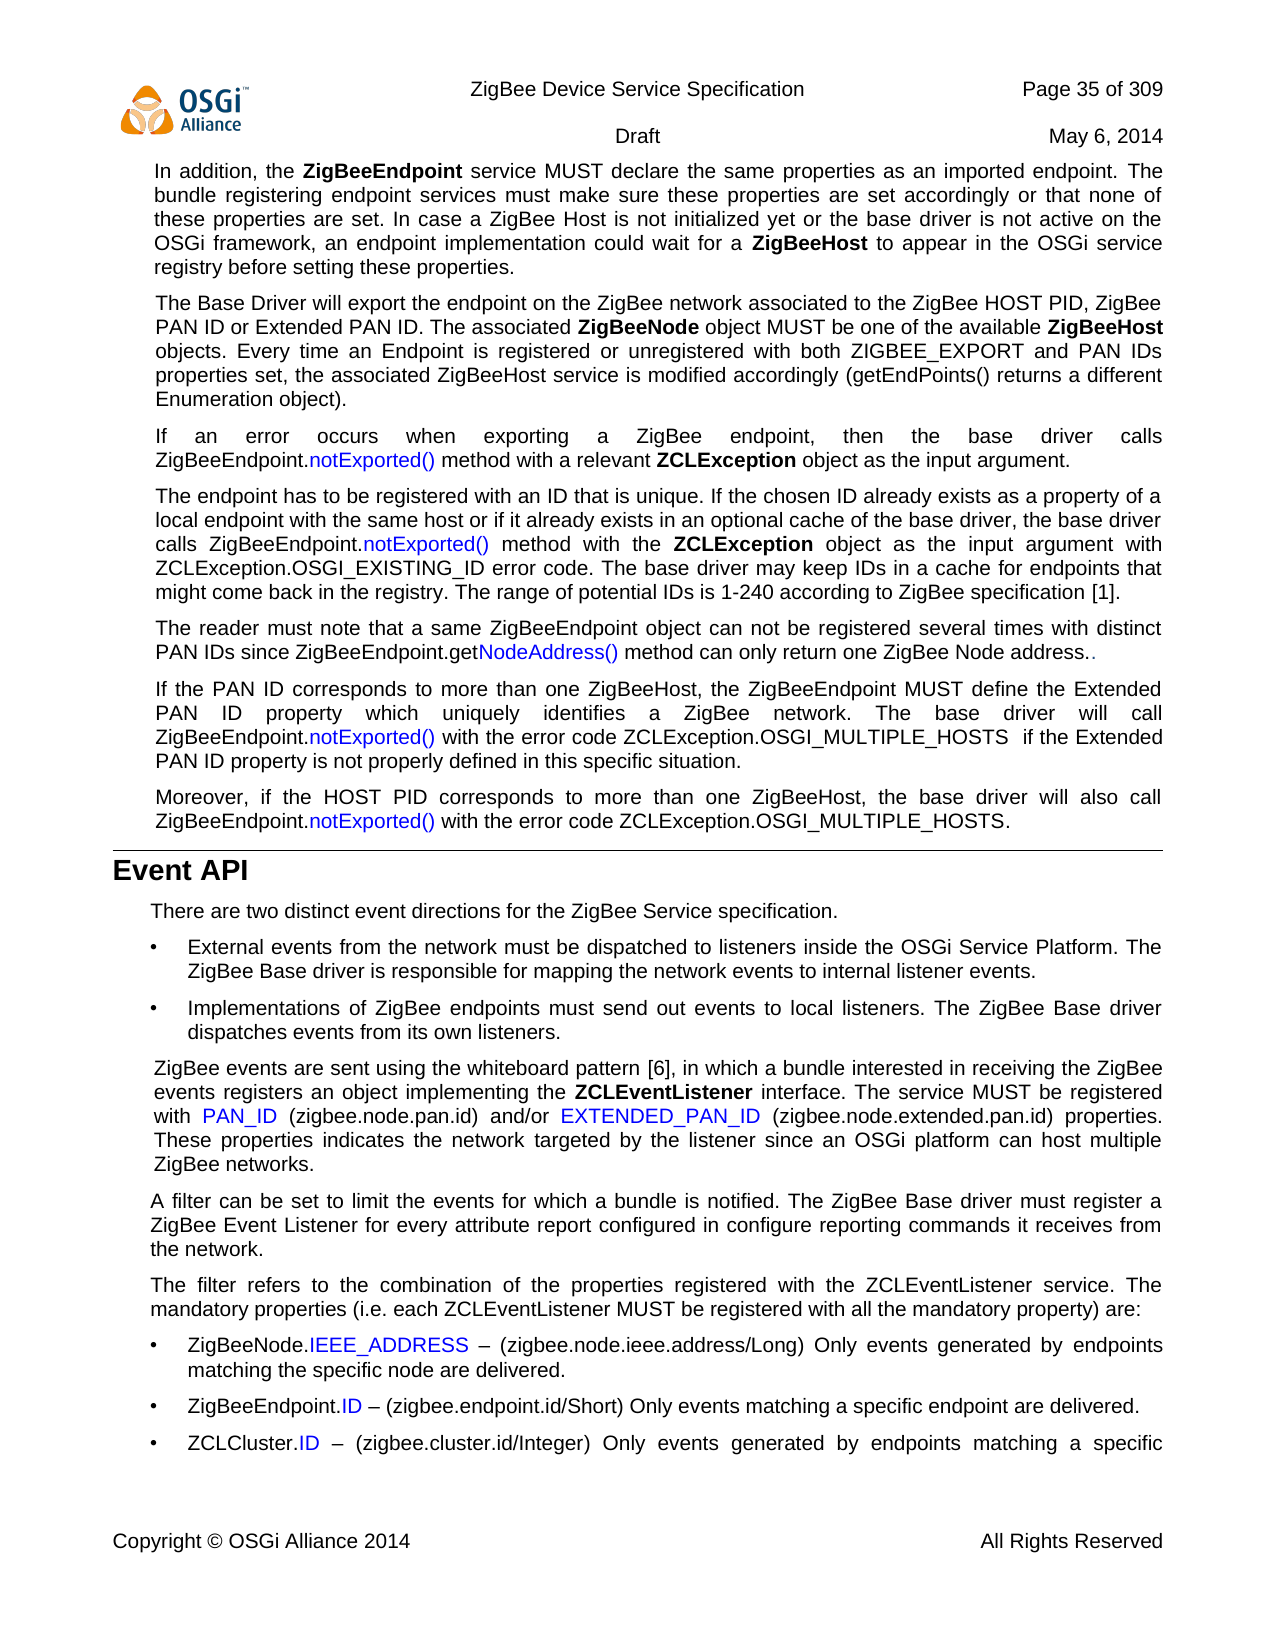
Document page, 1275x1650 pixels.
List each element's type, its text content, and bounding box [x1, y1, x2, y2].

text The reader must note that a same ZigBeeEndpoint object can not be registered several times with distinct PAN IDs since ZigBeeEndpoint.getNodeAddress() method can only return one ZigBee Node address.. [155, 616, 1163, 664]
text The filter refers to the combination of the properties registered with the ZCLEventListener service. The mandatory properties (i.e. each ZCLEventListener MUST be registered with all the mandatory property) are: [150, 1273, 1163, 1321]
text Moreover, if the HOST PID corresponds to more than one ZigBeeHost, the base driver will also call ZigBeeEndpoint.notExported() with the error code ZCLException.OSGI_MULTIPLE_HOSTS. [155, 785, 1163, 833]
list If an error occurs when exporting a ZigBee endpoint, then the base driver calls ZigBeeEndpoint.notExported() method with a relevant ZCLException object as the input argument. [155, 423, 1163, 471]
list External events from the network must be dispatched to listeners inside the OSGi Service Platform. The ZigBee Base driver is responsible for mapping the network events to internal listener events. [150, 935, 1163, 983]
list ZCLCluster.ID – (zigbee.cluster.id/Integer) Only events generated by endpoints matching a specific [150, 1430, 1163, 1454]
picture [113, 78, 257, 142]
list ZigBeeEndpoint.ID – (zigbee.endpoint.id/Short) Only events matching a specific endpoint are delivered. [150, 1394, 1163, 1418]
text If the PAN ID corresponds to more than one ZigBeeHost, the ZigBeeEndpoint MUST define the Extended PAN ID property which uniquely identifies a ZigBee network. The base driver will call ZigBeeEndpoint.notExported() with the error code ZCLException.OSGI_MULTIPLE_HOSTS if the Extended PAN ID property is not properly defined in this specific situation. [155, 677, 1163, 772]
list ZigBee events are sent using the whiteboard pattern [6]., in which a bundle interested in receiving the ZigBee events registers an object implementing the ZCLEventListener interface. The service MUST be registered with PAN_ID (zigbee.node.pan.id) and/or EXTENDED_PAN_ID (zigbee.node.extended.pan.id) properties. These properties indicates the network targeted by the listener since an OSGi platform can host multiple ZigBee networks. [115, 1056, 1163, 1176]
list The Base Driver will export the endpoint on the ZigBee network associated to the ZigBee HOST PID, ZigBee PAN ID or Extended PAN ID. The associated ZigBeeNode object MUST be one of the available ZigBeeHost objects. Every time an Endpoint is registered or unregistered with both ZIGBEE_EXPORT and PAN IDs properties set, the associated ZigBeeHost service is modified accordingly (getEndPoints() returns a different Enumeration object). [155, 291, 1163, 411]
list ZigBeeNode.IEEE_ADDRESS – (zigbee.node.ieee.address/Long) Only events generated by endpoints matching the specific node are delivered. [150, 1333, 1163, 1381]
list Implementations of ZigBee endpoints must send out events to local listeners. The ZigBee Base driver dispatches events from its own listeners. [150, 996, 1163, 1044]
text A filter can be set to limit the events for which a bundle is notified. The ZigBee Base driver must register a ZigBee Event Listener for every attribute report configured in configure reporting commands it receives from the network. [150, 1188, 1163, 1260]
list In addition, the ZigBeeEndpoint service MUST declare the same properties as an imported endpoint. The bundle registering endpoint services must make sure these properties are set accordingly or that none of these properties are set. In case a ZigBee Host is not initialized yet or the base driver is not active on the OSGi framework, an endpoint implementation could wait for a ZigBeeHost to appear in the OSGi service registry before setting these properties. [154, 159, 1163, 279]
subtitle Event API [112, 851, 1163, 886]
text There are two distinct event directions for the ZigBee Service specification. [150, 899, 1163, 923]
text The endpoint has to be registered with an ID that is unique. If the chosen ID already exists as a property of a local endpoint with the same host or if it already exists in an optional cache of the base driver, the base driver calls ZigBeeEndpoint.notExported() method with the ZCLException object as the input argument with ZCLException.OSGI_EXISTING_ID error code. The base driver may keep IDs in a cache for endpoints that might come back in the registry. The range of potential IDs is 1-240 according to ZigBee specification [1].. [155, 484, 1163, 604]
